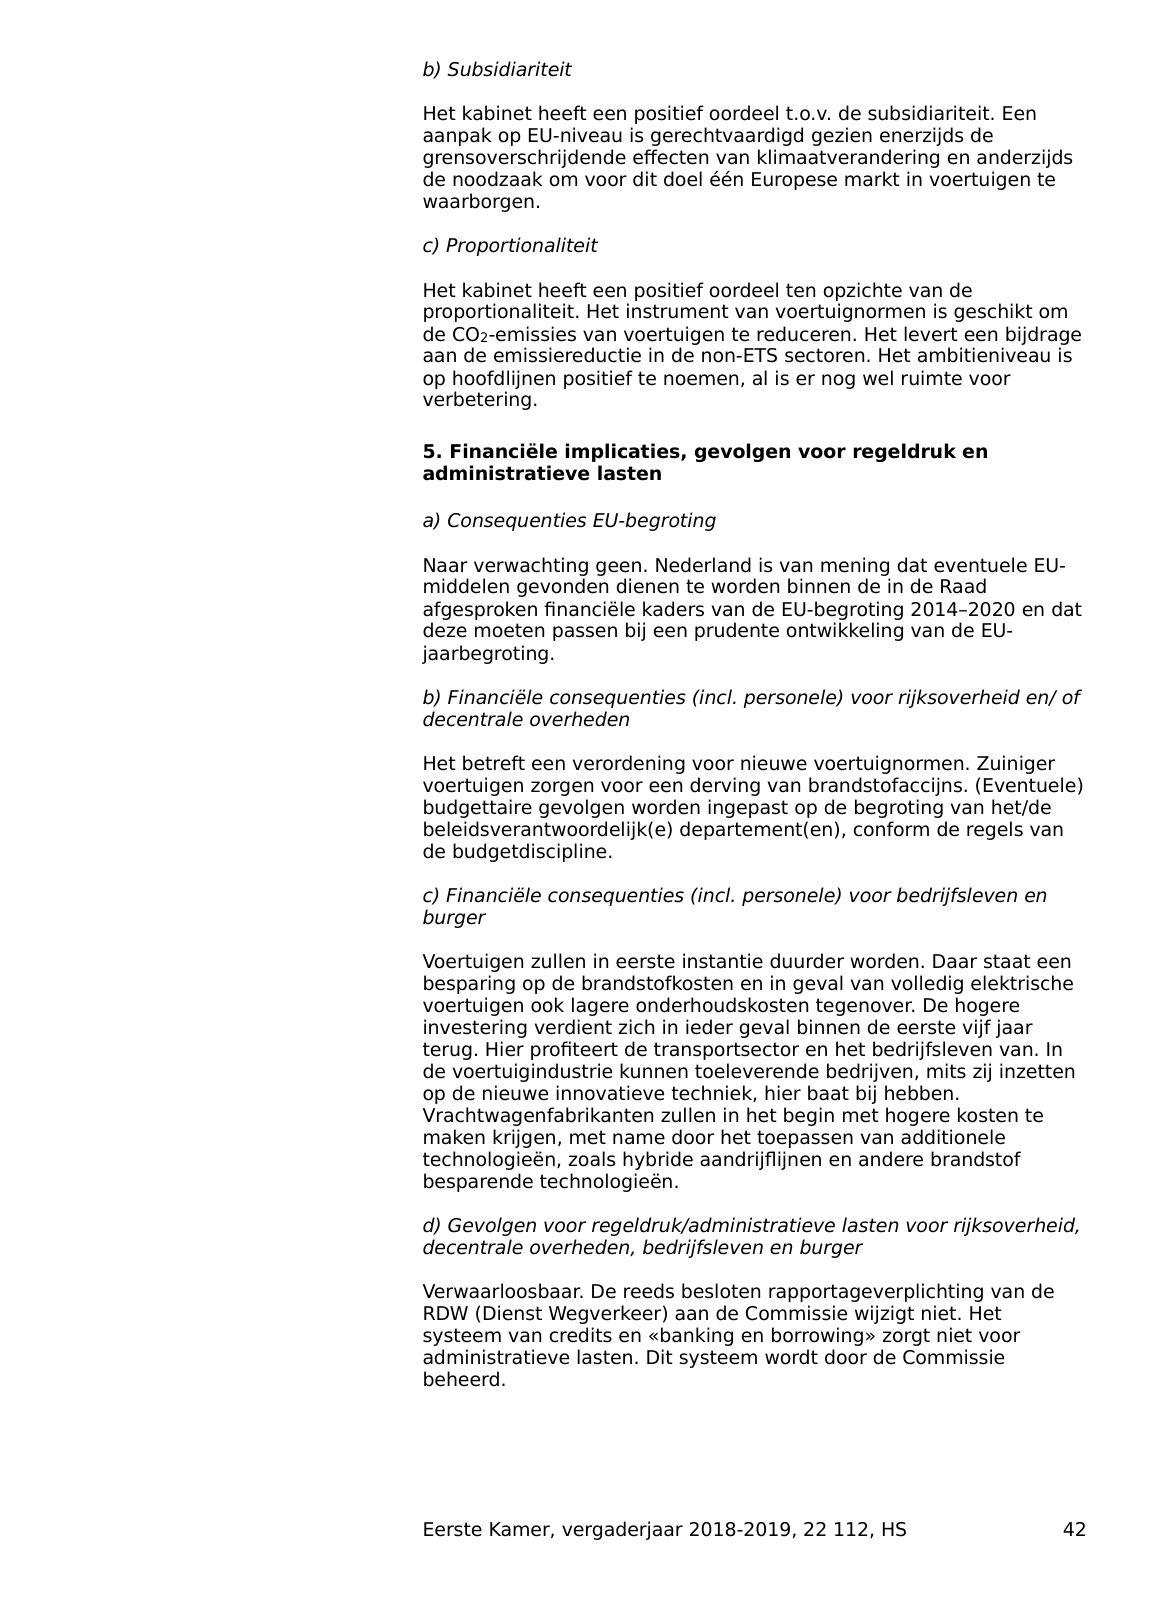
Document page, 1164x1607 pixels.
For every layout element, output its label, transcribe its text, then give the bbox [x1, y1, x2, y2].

subtitle b) Subsidiariteit [422, 59, 1087, 81]
text Het betreft een verordening voor nieuwe voertuignormen. Zuiniger voertuigen zorgen voor een derving van brandstofaccijns. (Eventuele) budgettaire gevolgen worden ingepast op de begroting van het/de beleidsverantwoordelijk(e) departement(en), conform de regels van de budgetdiscipline. [422, 753, 1087, 863]
subtitle b) Financiële consequenties (incl. personele) voor rijksoverheid en/ of decentrale overheden [422, 687, 1087, 731]
text Voertuigen zullen in eerste instantie duurder worden. Daar staat een besparing op de brandstofkosten en in geval van volledig elektrische voertuigen ook lagere onderhoudskosten tegenover. De hogere investering verdient zich in ieder geval binnen de eerste vijf jaar terug. Hier profiteert de transportsector en het bedrijfsleven van. In de voertuigindustrie kunnen toeleverende bedrijven, mits zij inzetten op de nieuwe innovatieve techniek, hier baat bij hebben. Vrachtwagenfabrikanten zullen in het begin met hogere kosten te maken krijgen, met name door het toepassen van additionele technologieën, zoals hybride aandrijflijnen en andere brandstof besparende technologieën. [422, 951, 1087, 1193]
subtitle c) Financiële consequenties (incl. personele) voor bedrijfsleven en burger [422, 885, 1087, 929]
subtitle a) Consequenties EU-begroting [422, 510, 1087, 532]
text Het kabinet heeft een positief oordeel ten opzichte van de proportionaliteit. Het instrument van voertuignormen is geschikt om de CO2-emissies van voertuigen te reduceren. Het levert een bijdrage aan de emissiereductie in de non-ETS sectoren. Het ambitieniveau is op hoofdlijnen positief te noemen, al is er nog wel ruimte voor verbetering. [422, 279, 1087, 411]
subtitle c) Proportionaliteit [422, 235, 1087, 257]
subtitle 5. Financiële implicaties, gevolgen voor regeldruk en administratieve lasten [422, 441, 1087, 485]
text Naar verwachting geen. Nederland is van mening dat eventuele EU-middelen gevonden dienen te worden binnen de in de Raad afgesproken financiële kaders van de EU-begroting 2014–2020 en dat deze moeten passen bij een prudente ontwikkeling van de EU-jaarbegroting. [422, 554, 1087, 664]
text Verwaarloosbaar. De reeds besloten rapportageverplichting van de RDW (Dienst Wegverkeer) aan de Commissie wijzigt niet. Het systeem van credits en «banking en borrowing» zorgt niet voor administratieve lasten. Dit systeem wordt door de Commissie beheerd. [422, 1281, 1087, 1391]
text Het kabinet heeft een positief oordeel t.o.v. de subsidiariteit. Een aanpak op EU-niveau is gerechtvaardigd gezien enerzijds de grensoverschrijdende effecten van klimaatverandering en anderzijds de noodzaak om voor dit doel één Europese markt in voertuigen te waarborgen. [422, 103, 1087, 213]
subtitle d) Gevolgen voor regeldruk/administratieve lasten voor rijksoverheid, decentrale overheden, bedrijfsleven en burger [422, 1215, 1087, 1259]
